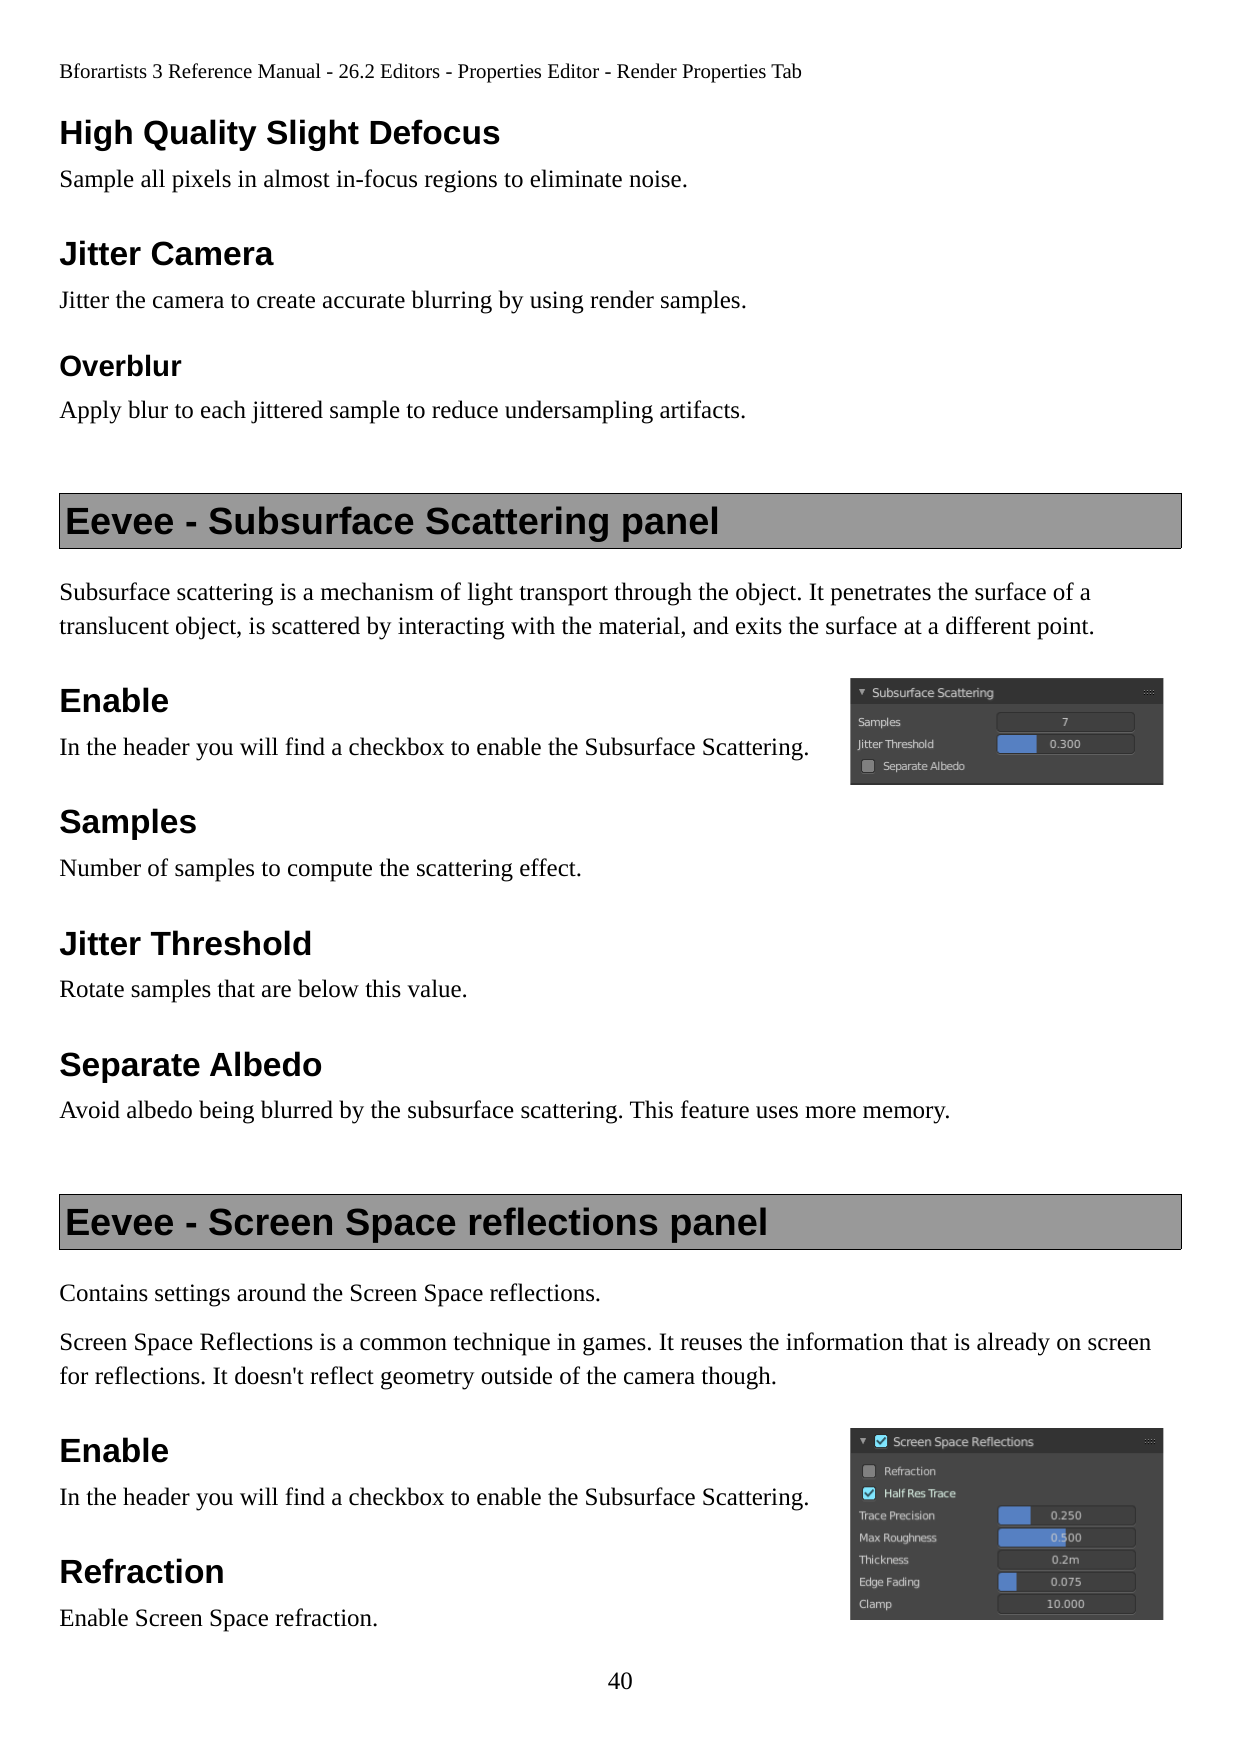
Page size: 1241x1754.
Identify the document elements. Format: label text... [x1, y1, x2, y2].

text Apply blur to each jittered sample to reduce undersampling artifacts. [59, 395, 1181, 423]
subtitle Jitter Threshold [59, 923, 1181, 962]
subtitle Overblur [59, 348, 1181, 382]
text Subsurface scattering is a mechanism of light transport through the object. It penetrates the surface of a translucent object, is scattered by interacting with the material, and exits the surface at a different point. [59, 577, 1181, 640]
text Number of samples to compute the scattering effect. [59, 853, 1181, 882]
picture [850, 678, 1164, 785]
text Screen Space Reflections is a common technique in games. It reuses the information that is already on screen for reflections. It doesn't reflect geometry outside of the camera though. [59, 1327, 1181, 1390]
text In the header you will find a checkbox to enable the Subsurface Scattering. [59, 1482, 850, 1511]
picture [850, 1428, 1164, 1620]
subtitle Jitter Camera [59, 234, 1181, 272]
subtitle Enable [59, 1431, 850, 1470]
subtitle Samples [59, 802, 1181, 841]
text Avoid albedo being blurred by the subsurface scattering. This feature uses more memory. [59, 1096, 1181, 1124]
text Enable Screen Space refraction. [59, 1603, 1181, 1632]
subtitle [1164, 1431, 1181, 1470]
text In the header you will find a checkbox to enable the Subsurface Scattering. [59, 732, 850, 761]
subtitle Enable [59, 681, 850, 720]
table_header Eevee - Subsurface Scattering panel [60, 494, 1181, 548]
text Contains settings around the Screen Space reflections. [59, 1278, 1181, 1306]
subtitle [1164, 1552, 1181, 1591]
subtitle [1164, 681, 1181, 720]
text Jitter the camera to create accurate blurring by using render samples. [59, 285, 1181, 313]
subtitle High Quality Slight Defocus [59, 113, 1181, 151]
text Sample all pixels in almost in-focus regions to eliminate noise. [59, 164, 1181, 192]
text Rotate samples that are below this value. [59, 974, 1181, 1003]
table_header Eevee - Screen Space reflections panel [60, 1195, 1181, 1249]
subtitle Refraction [59, 1552, 850, 1591]
subtitle Separate Albedo [59, 1044, 1181, 1083]
